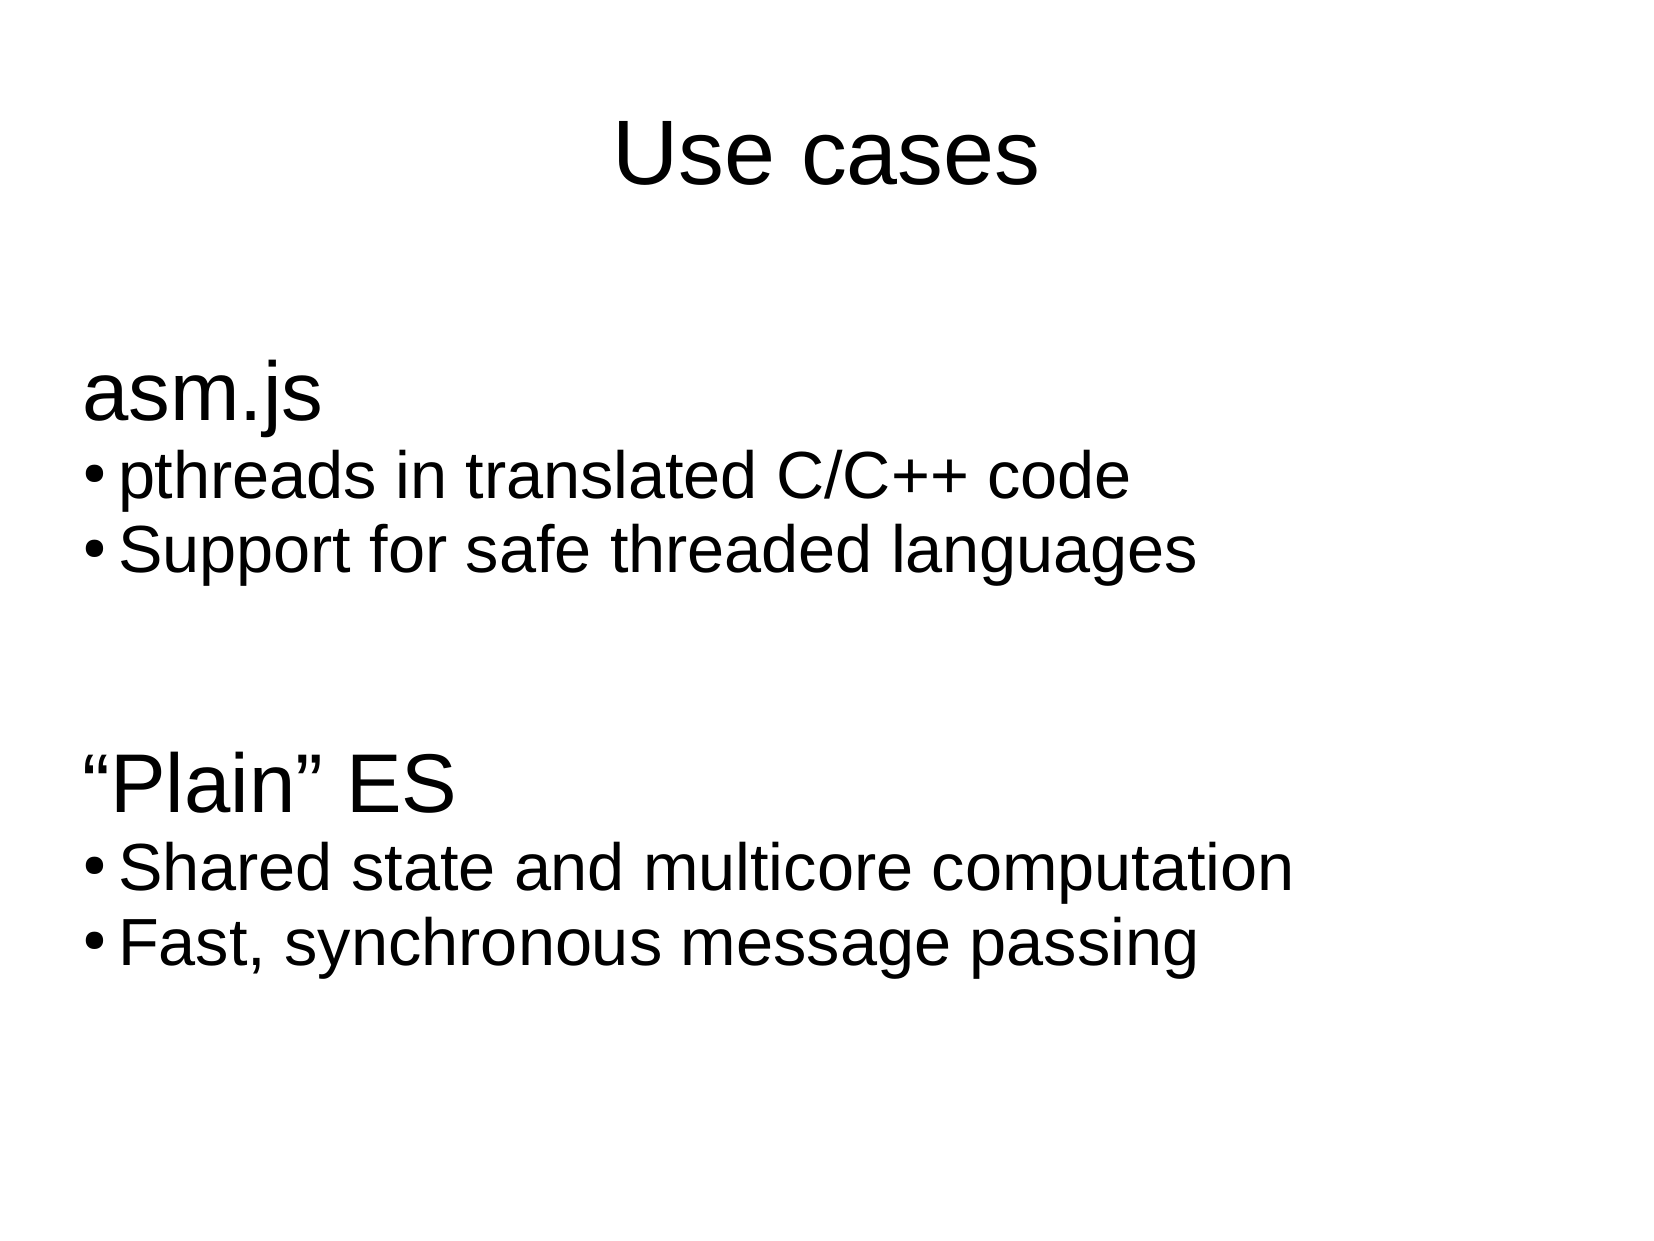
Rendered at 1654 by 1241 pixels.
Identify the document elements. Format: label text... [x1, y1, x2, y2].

subtitle asm.js pthreads in translated C/C++ code Support for safe threaded languages “Plain” ES Shared state and multicore computation Fast, synchronous message passing [82, 252, 1571, 1147]
title Use cases [82, 49, 1571, 252]
